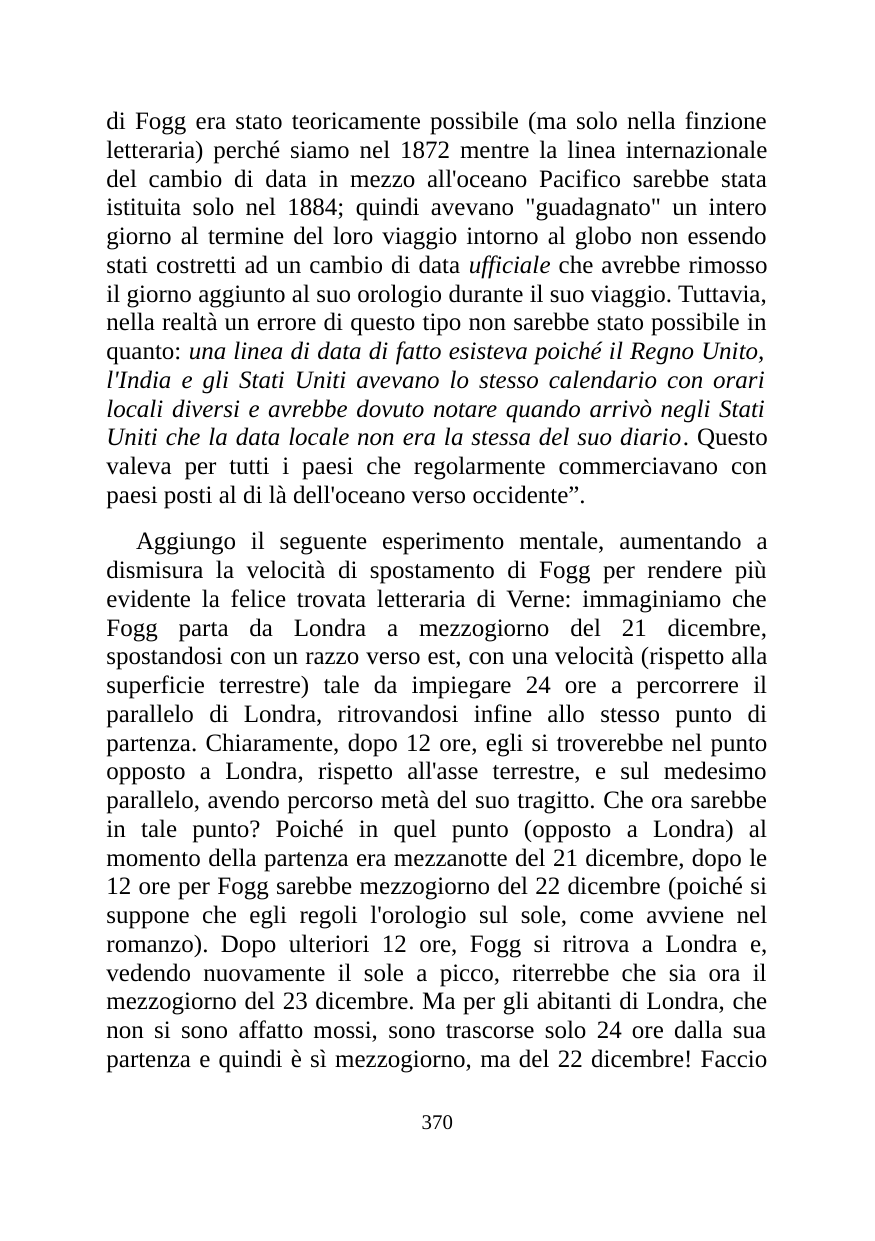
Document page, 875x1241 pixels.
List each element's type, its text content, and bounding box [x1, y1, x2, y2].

text di Fogg era stato teoricamente possibile (ma solo nella finzione letteraria) perché siamo nel 1872 mentre la linea internazionale del cambio di data in mezzo all'oceano Pacifico sarebbe stata istituita solo nel 1884; quindi avevano "guadagnato" un intero giorno al termine del loro viaggio intorno al globo non essendo stati costretti ad un cambio di data ufficiale che avrebbe rimosso il giorno aggiunto al suo orologio durante il suo viaggio. Tuttavia, nella realtà un errore di questo tipo non sarebbe stato possibile in quanto: una linea di data di fatto esisteva poiché il Regno Unito, l'India e gli Stati Uniti avevano lo stesso calendario con orari locali diversi e avrebbe dovuto notare quando arrivò negli Stati Uniti che la data locale non era la stessa del suo diario. Questo valeva per tutti i paesi che regolarmente commerciavano con paesi posti al di là dell'oceano verso occidente”. [106, 106, 768, 509]
text Aggiungo il seguente esperimento mentale, aumentando a dismisura la velocità di spostamento di Fogg per rendere più evidente la felice trovata letteraria di Verne: immaginiamo che Fogg parta da Londra a mezzogiorno del 21 dicembre, spostandosi con un razzo verso est, con una velocità (rispetto alla superficie terrestre) tale da impiegare 24 ore a percorrere il parallelo di Londra, ritrovandosi infine allo stesso punto di partenza. Chiaramente, dopo 12 ore, egli si troverebbe nel punto opposto a Londra, rispetto all'asse terrestre, e sul medesimo parallelo, avendo percorso metà del suo tragitto. Che ora sarebbe in tale punto? Poiché in quel punto (opposto a Londra) al momento della partenza era mezzanotte del 21 dicembre, dopo le 12 ore per Fogg sarebbe mezzogiorno del 22 dicembre (poiché si suppone che egli regoli l'orologio sul sole, come avviene nel romanzo). Dopo ulteriori 12 ore, Fogg si ritrova a Londra e, vedendo nuovamente il sole a picco, riterrebbe che sia ora il mezzogiorno del 23 dicembre. Ma per gli abitanti di Londra, che non si sono affatto mossi, sono trascorse solo 24 ore dalla sua partenza e quindi è sì mezzogiorno, ma del 22 dicembre! Faccio [106, 526, 768, 1073]
